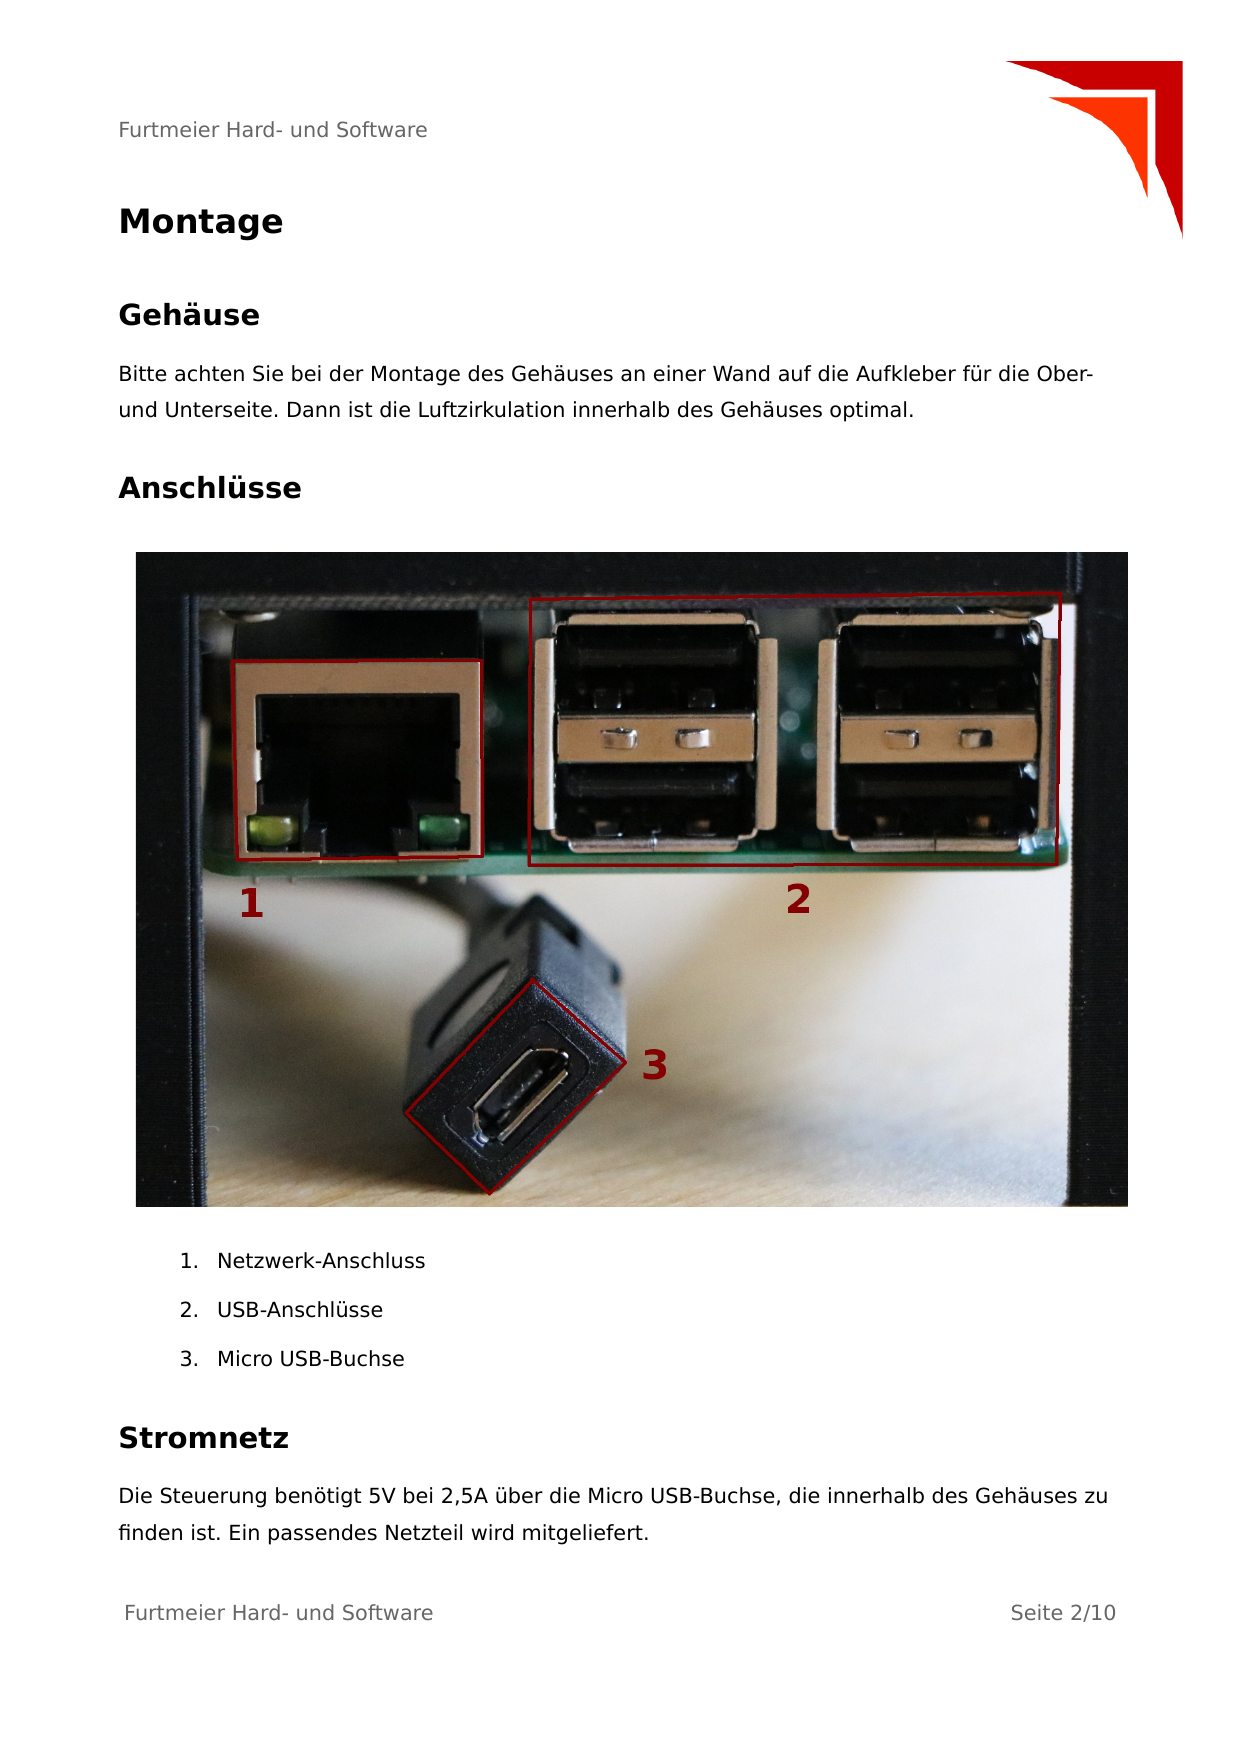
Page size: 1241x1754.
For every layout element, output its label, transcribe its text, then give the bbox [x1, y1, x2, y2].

subtitle Montage [118, 202, 1122, 241]
list Micro USB-Buchse [179, 1347, 1122, 1371]
subtitle Stromnetz [118, 1421, 1122, 1455]
subtitle Anschlüsse [118, 472, 1122, 506]
list Netzwerk-Anschluss [179, 1249, 1122, 1274]
picture [1005, 61, 1183, 240]
list USB-Anschlüsse [179, 1298, 1122, 1322]
text Die Steuerung benötigt 5V bei 2,5A über die Micro USB-Buchse, die innerhalb des Gehäuses zu finden ist. Ein passendes Netzteil wird mitgeliefert. [118, 1484, 1122, 1545]
text Bitte achten Sie bei der Montage des Gehäuses an einer Wand auf die Aufkleber für die Ober- und Unterseite. Dann ist die Luftzirkulation innerhalb des Gehäuses optimal. [118, 362, 1122, 422]
picture [135, 552, 1128, 1207]
subtitle Gehäuse [118, 298, 1122, 332]
